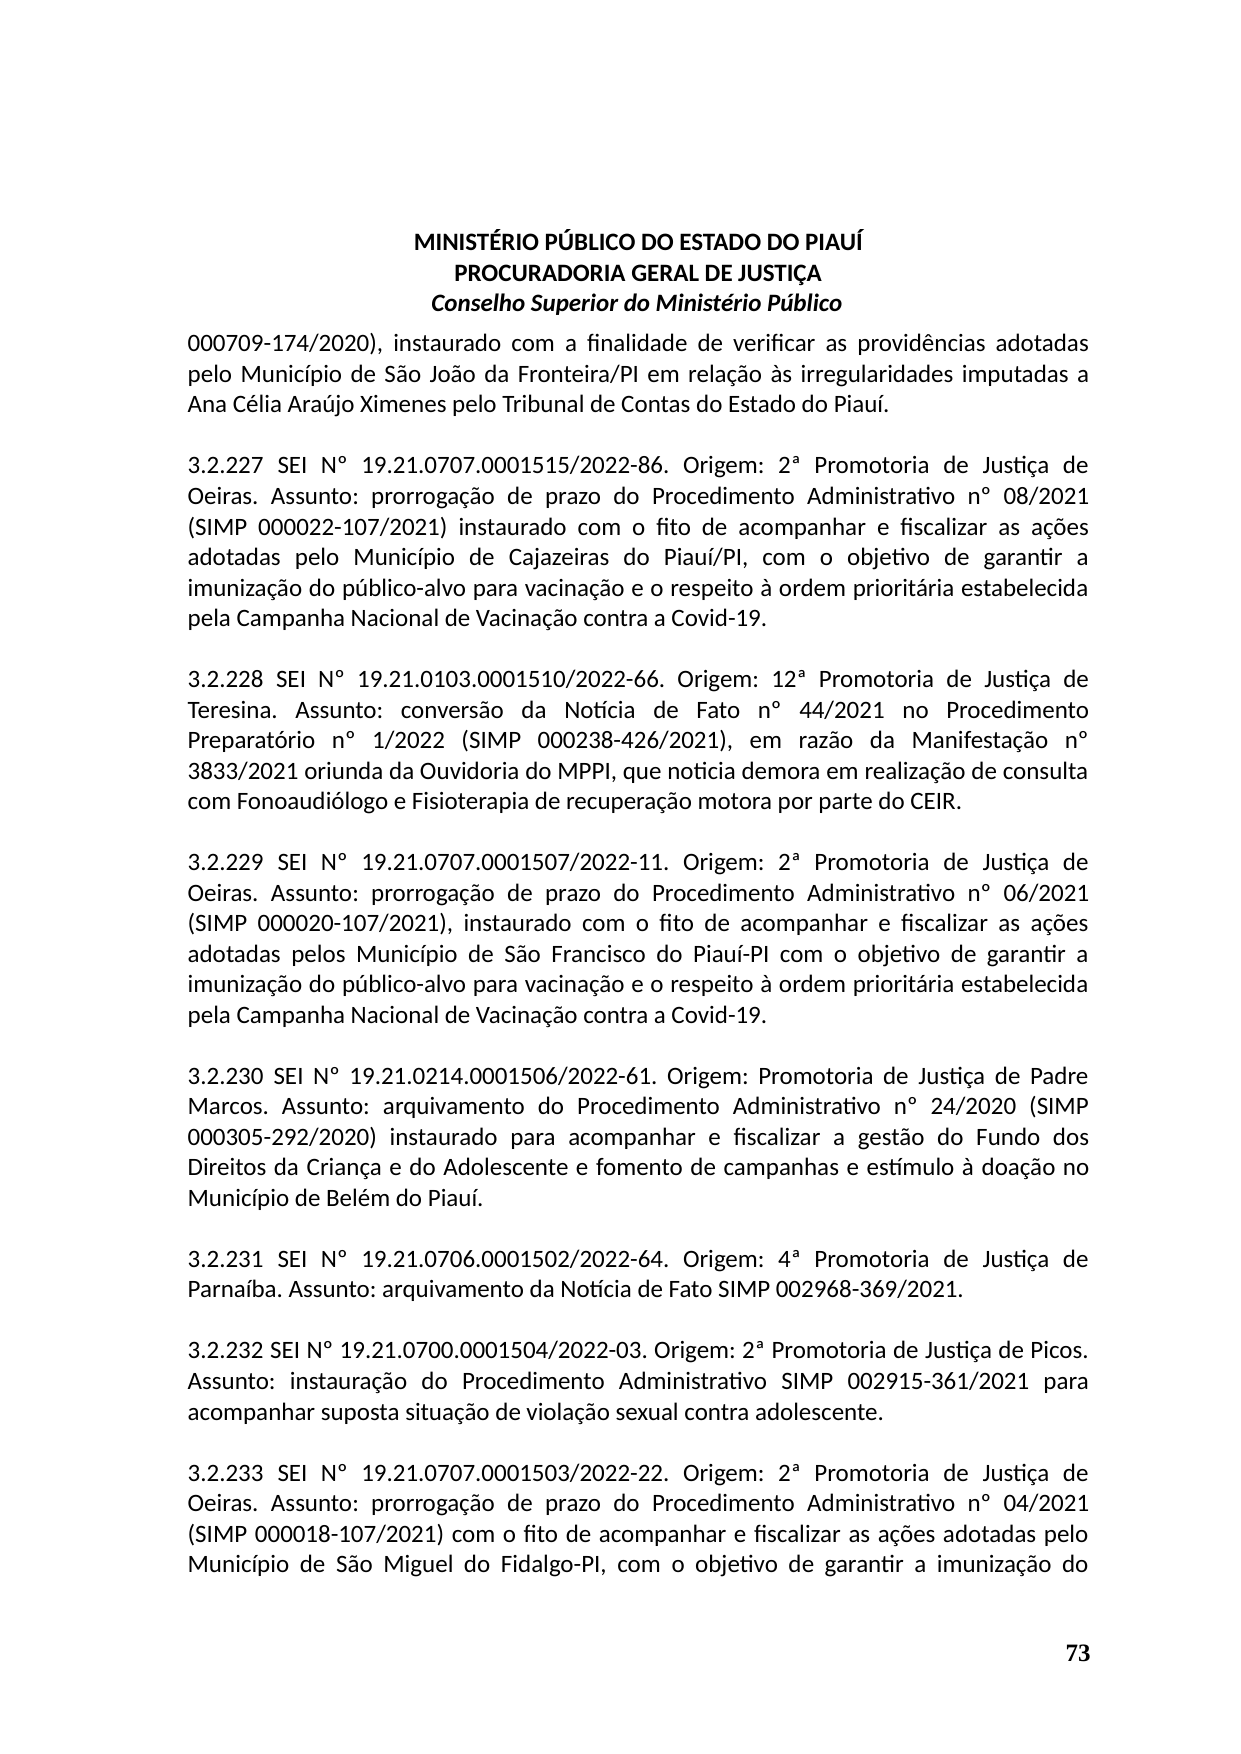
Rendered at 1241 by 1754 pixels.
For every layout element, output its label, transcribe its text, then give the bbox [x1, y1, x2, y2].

text 3.2.230 SEI Nº 19.21.0214.0001506/2022-61. Origem: Promotoria de Justiça de Padre Marcos. Assunto: arquivamento do Procedimento Administrativo nº 24/2020 (SIMP 000305-292/2020) instaurado para acompanhar e fiscalizar a gestão do Fundo dos Direitos da Criança e do Adolescente e fomento de campanhas e estímulo à doação no Município de Belém do Piauí. [187, 1060, 1090, 1213]
text 3.2.233 SEI Nº 19.21.0707.0001503/2022-22. Origem: 2ª Promotoria de Justiça de Oeiras. Assunto: prorrogação de prazo do Procedimento Administrativo nº 04/2021 (SIMP 000018-107/2021) com o fito de acompanhar e fiscalizar as ações adotadas pelo Município de São Miguel do Fidalgo-PI, com o objetivo de garantir a imunização do [187, 1457, 1090, 1579]
text 3.2.232 SEI Nº 19.21.0700.0001504/2022-03. Origem: 2ª Promotoria de Justiça de Picos. Assunto: instauração do Procedimento Administrativo SIMP 002915-361/2021 para acompanhar suposta situação de violação sexual contra adolescente. [187, 1335, 1090, 1426]
text 3.2.227 SEI Nº 19.21.0707.0001515/2022-86. Origem: 2ª Promotoria de Justiça de Oeiras. Assunto: prorrogação de prazo do Procedimento Administrativo nº 08/2021 (SIMP 000022-107/2021) instaurado com o fito de acompanhar e fiscalizar as ações adotadas pelo Município de Cajazeiras do Piauí/PI, com o objetivo de garantir a imunização do público-alvo para vacinação e o respeito à ordem prioritária estabelecida pela Campanha Nacional de Vacinação contra a Covid-19. [187, 449, 1090, 633]
text 000709-174/2020), instaurado com a finalidade de verificar as providências adotadas pelo Município de São João da Fronteira/PI em relação às irregularidades imputadas a Ana Célia Araújo Ximenes pelo Tribunal de Contas do Estado do Piauí. [187, 327, 1090, 419]
text 3.2.231 SEI Nº 19.21.0706.0001502/2022-64. Origem: 4ª Promotoria de Justiça de Parnaíba. Assunto: arquivamento da Notícia de Fato SIMP 002968-369/2021. [187, 1243, 1090, 1304]
text 3.2.228 SEI Nº 19.21.0103.0001510/2022-66. Origem: 12ª Promotoria de Justiça de Teresina. Assunto: conversão da Notícia de Fato nº 44/2021 no Procedimento Preparatório nº 1/2022 (SIMP 000238-426/2021), em razão da Manifestação nº 3833/2021 oriunda da Ouvidoria do MPPI, que noticia demora em realização de consulta com Fonoaudiólogo e Fisioterapia de recuperação motora por parte do CEIR. [187, 663, 1090, 816]
text 3.2.229 SEI Nº 19.21.0707.0001507/2022-11. Origem: 2ª Promotoria de Justiça de Oeiras. Assunto: prorrogação de prazo do Procedimento Administrativo nº 06/2021 (SIMP 000020-107/2021), instaurado com o fito de acompanhar e fiscalizar as ações adotadas pelos Município de São Francisco do Piauí-PI com o objetivo de garantir a imunização do público-alvo para vacinação e o respeito à ordem prioritária estabelecida pela Campanha Nacional de Vacinação contra a Covid-19. [187, 846, 1090, 1029]
